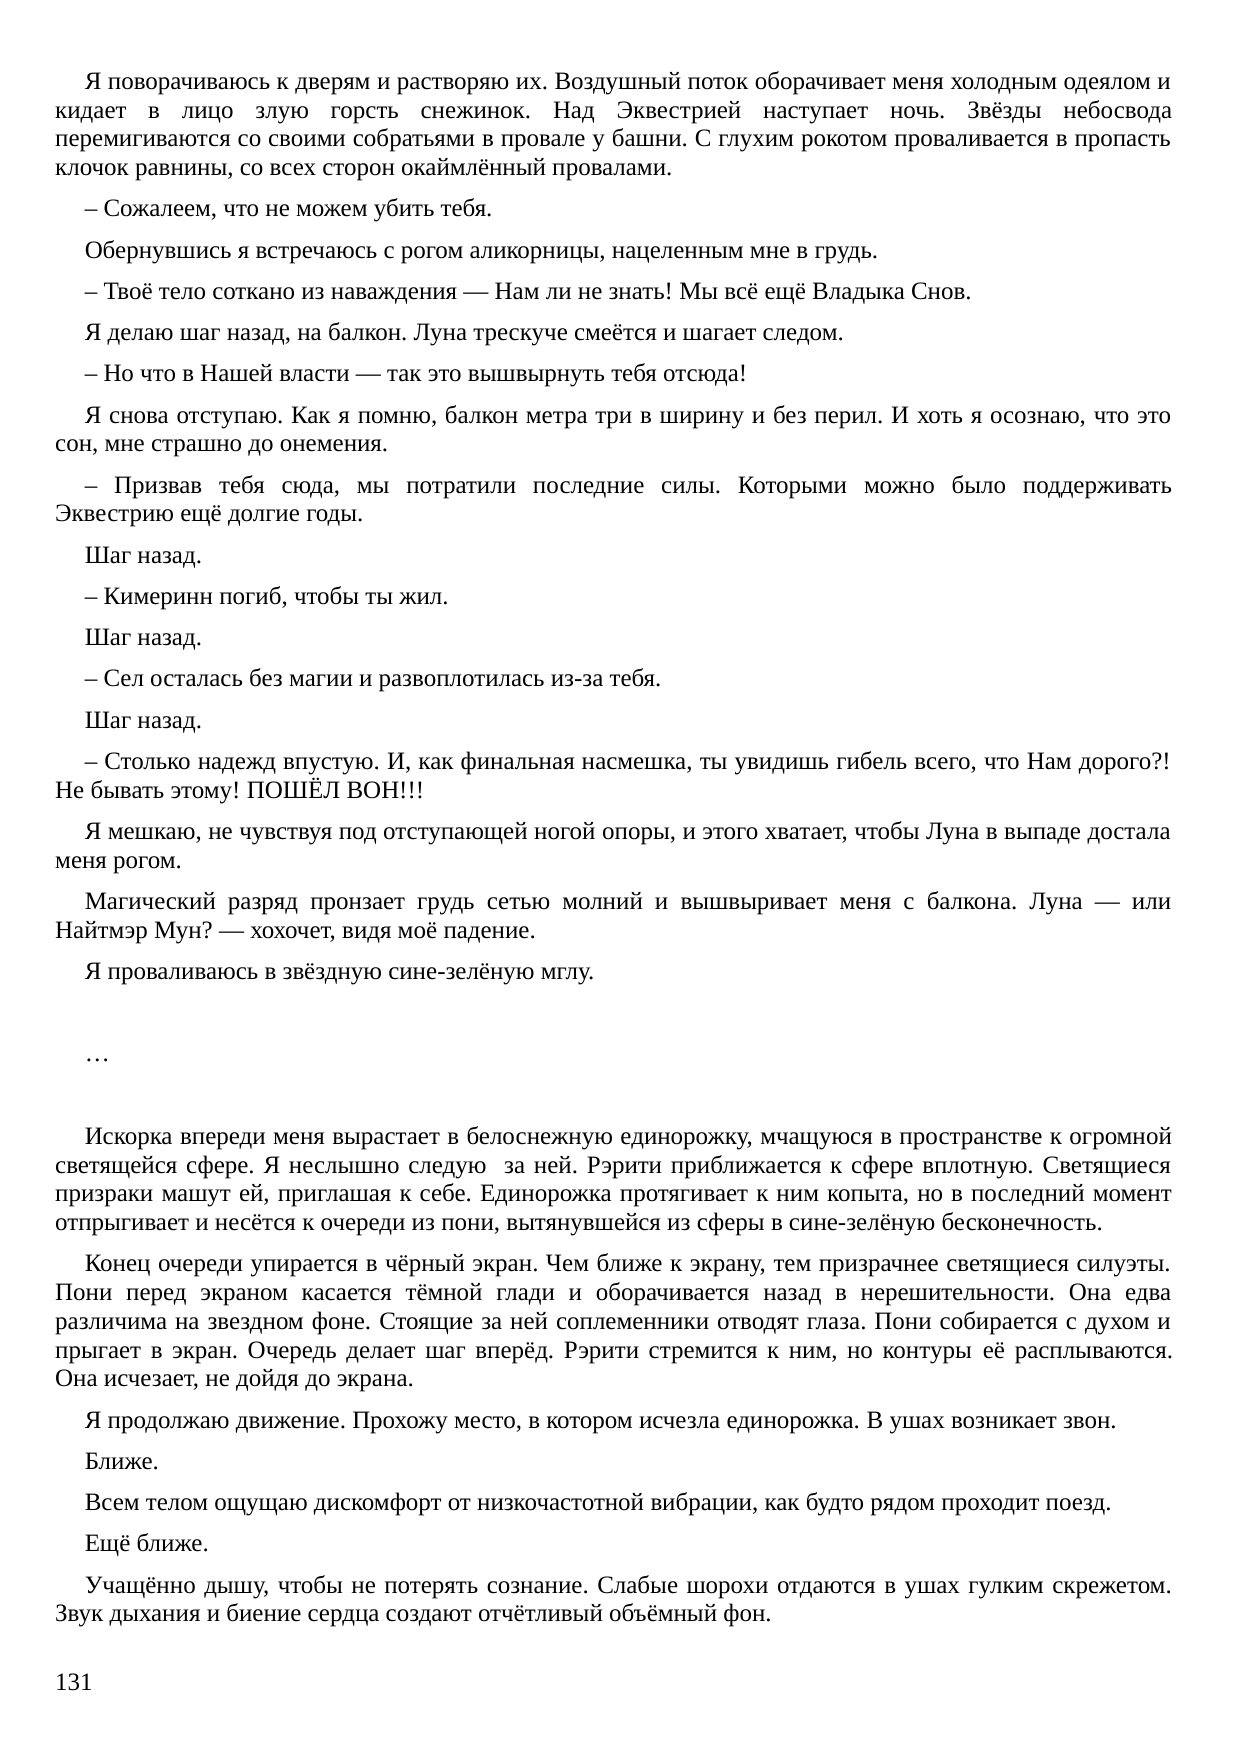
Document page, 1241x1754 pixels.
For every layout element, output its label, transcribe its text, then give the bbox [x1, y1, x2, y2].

text … [55, 1038, 1173, 1067]
text – Столько надежд впустую. И, как финальная насмешка, ты увидишь гибель всего, что Нам дорого?! Не бывать этому! ПОШЁЛ ВОН!!! [55, 746, 1173, 803]
text Учащённо дышу, чтобы не потерять сознание. Слабые шорохи отдаются в ушах гулким скрежетом. Звук дыхания и биение сердца создают отчётливый объёмный фон. [55, 1570, 1173, 1627]
text Я проваливаюсь в звёздную сине-зелёную мглу. [55, 956, 1173, 985]
text – Призвав тебя сюда, мы потратили последние силы. Которыми можно было поддерживать Эквестрию ещё долгие годы. [55, 470, 1173, 527]
text Шаг назад. [55, 540, 1173, 568]
text Конец очереди упирается в чёрный экран. Чем ближе к экрану, тем призрачнее светящиеся силуэты. Пони перед экраном касается тёмной глади и оборачивается назад в нерешительности. Она едва различима на звездном фоне. Стоящие за ней соплеменники отводят глаза. Пони собирается с духом и прыгает в экран. Очередь делает шаг вперёд. Рэрити стремится к ним, но контуры её расплываются. Она исчезает, не дойдя до экрана. [55, 1248, 1173, 1392]
text Я делаю шаг назад, на балкон. Луна трескуче смеётся и шагает следом. [55, 317, 1173, 346]
text Ближе. [55, 1446, 1173, 1475]
text Шаг назад. [55, 622, 1173, 651]
text Шаг назад. [55, 705, 1173, 733]
text Я снова отступаю. Как я помню, балкон метра три в ширину и без перил. И хоть я осознаю, что это сон, мне страшно до онемения. [55, 400, 1173, 457]
text – Кимеринн погиб, чтобы ты жил. [55, 581, 1173, 610]
text Я мешкаю, не чувствуя под отступающей ногой опоры, и этого хватает, чтобы Луна в выпаде достала меня рогом. [55, 816, 1173, 873]
text – Сожалеем, что не можем убить тебя. [55, 193, 1173, 222]
text Обернувшись я встречаюсь с рогом аликорницы, нацеленным мне в грудь. [55, 235, 1173, 263]
text – Но что в Нашей власти — так это вышвырнуть тебя отсюда! [55, 358, 1173, 387]
text Я продолжаю движение. Прохожу место, в котором исчезла единорожка. В ушах возникает звон. [55, 1405, 1173, 1433]
text Всем телом ощущаю дискомфорт от низкочастотной вибрации, как будто рядом проходит поезд. [55, 1487, 1173, 1516]
text – Сел осталась без магии и развоплотилась из-за тебя. [55, 663, 1173, 692]
text Ещё ближе. [55, 1528, 1173, 1557]
text Я поворачиваюсь к дверям и растворяю их. Воздушный поток оборачивает меня холодным одеялом и кидает в лицо злую горсть снежинок. Над Эквестрией наступает ночь. Звёзды небосвода перемигиваются со своими собратьями в провале у башни. С глухим рокотом проваливается в пропасть клочок равнины, со всех сторон окаймлённый провалами. [55, 66, 1173, 181]
text Магический разряд пронзает грудь сетью молний и вышвыривает меня с балкона. Луна — или Найтмэр Мун? — хохочет, видя моё падение. [55, 886, 1173, 943]
text Искорка впереди меня вырастает в белоснежную единорожку, мчащуюся в пространстве к огромной светящейся сфере. Я неслышно следую за ней. Рэрити приближается к сфере вплотную. Светящиеся призраки машут ей, приглашая к себе. Единорожка протягивает к ним копыта, но в последний момент отпрыгивает и несётся к очереди из пони, вытянувшейся из сферы в сине-зелёную бесконечность. [55, 1121, 1173, 1236]
text – Твоё тело соткано из наваждения — Нам ли не знать! Мы всё ещё Владыка Снов. [55, 276, 1173, 305]
